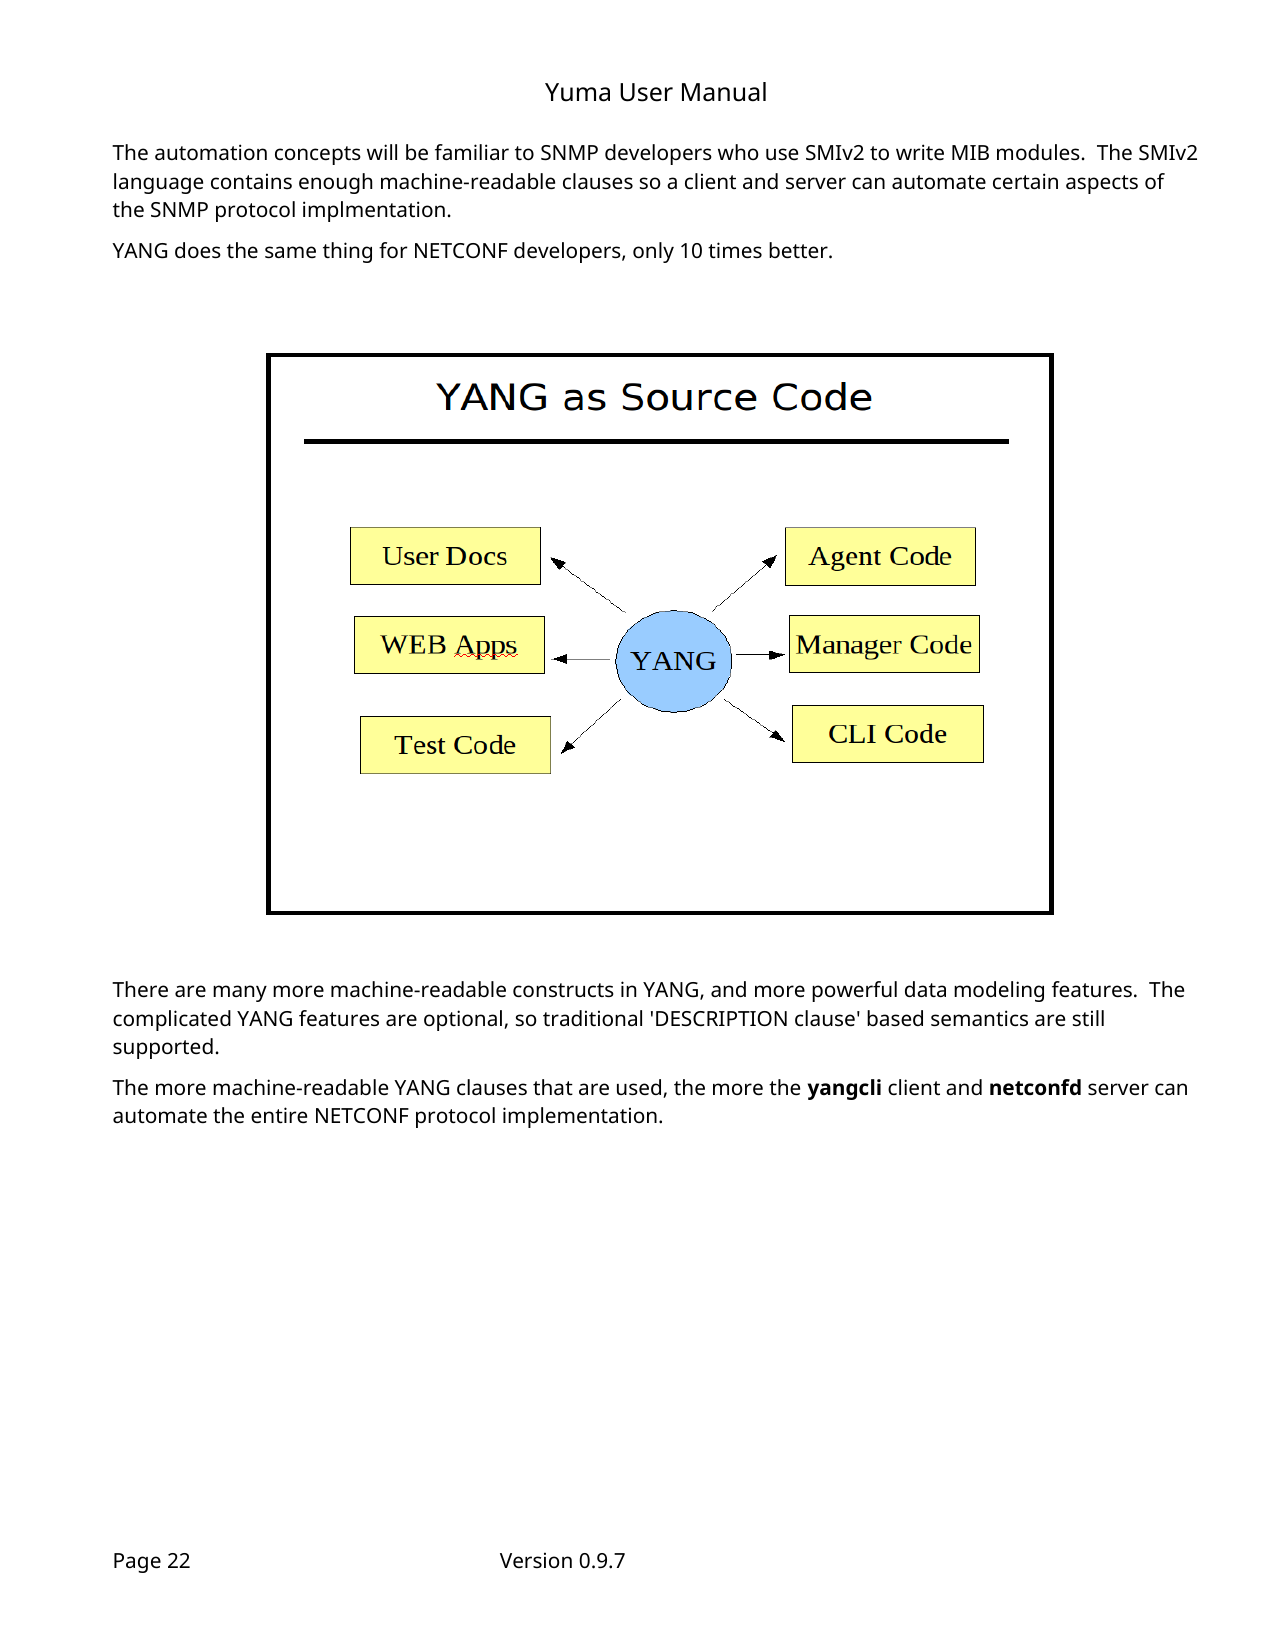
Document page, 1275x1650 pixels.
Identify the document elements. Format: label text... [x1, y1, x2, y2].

text There are many more machine-readable constructs in YANG, and more powerful data modeling features. The complicated YANG features are optional, so traditional 'DESCRIPTION clause' based semantics are still supported. [112, 975, 1200, 1061]
text YANG does the same thing for NETCONF developers, only 10 times better. [112, 236, 1200, 265]
picture [207, 318, 1106, 935]
text The more machine-readable YANG clauses that are used, the more the yangcli client and netconfd server can automate the entire NETCONF protocol implementation. [112, 1073, 1200, 1130]
text The automation concepts will be familiar to SNMP developers who use SMIv2 to write MIB modules. The SMIv2 language contains enough machine-readable clauses so a client and server can automate certain aspects of the SNMP protocol implmentation. [112, 138, 1200, 224]
